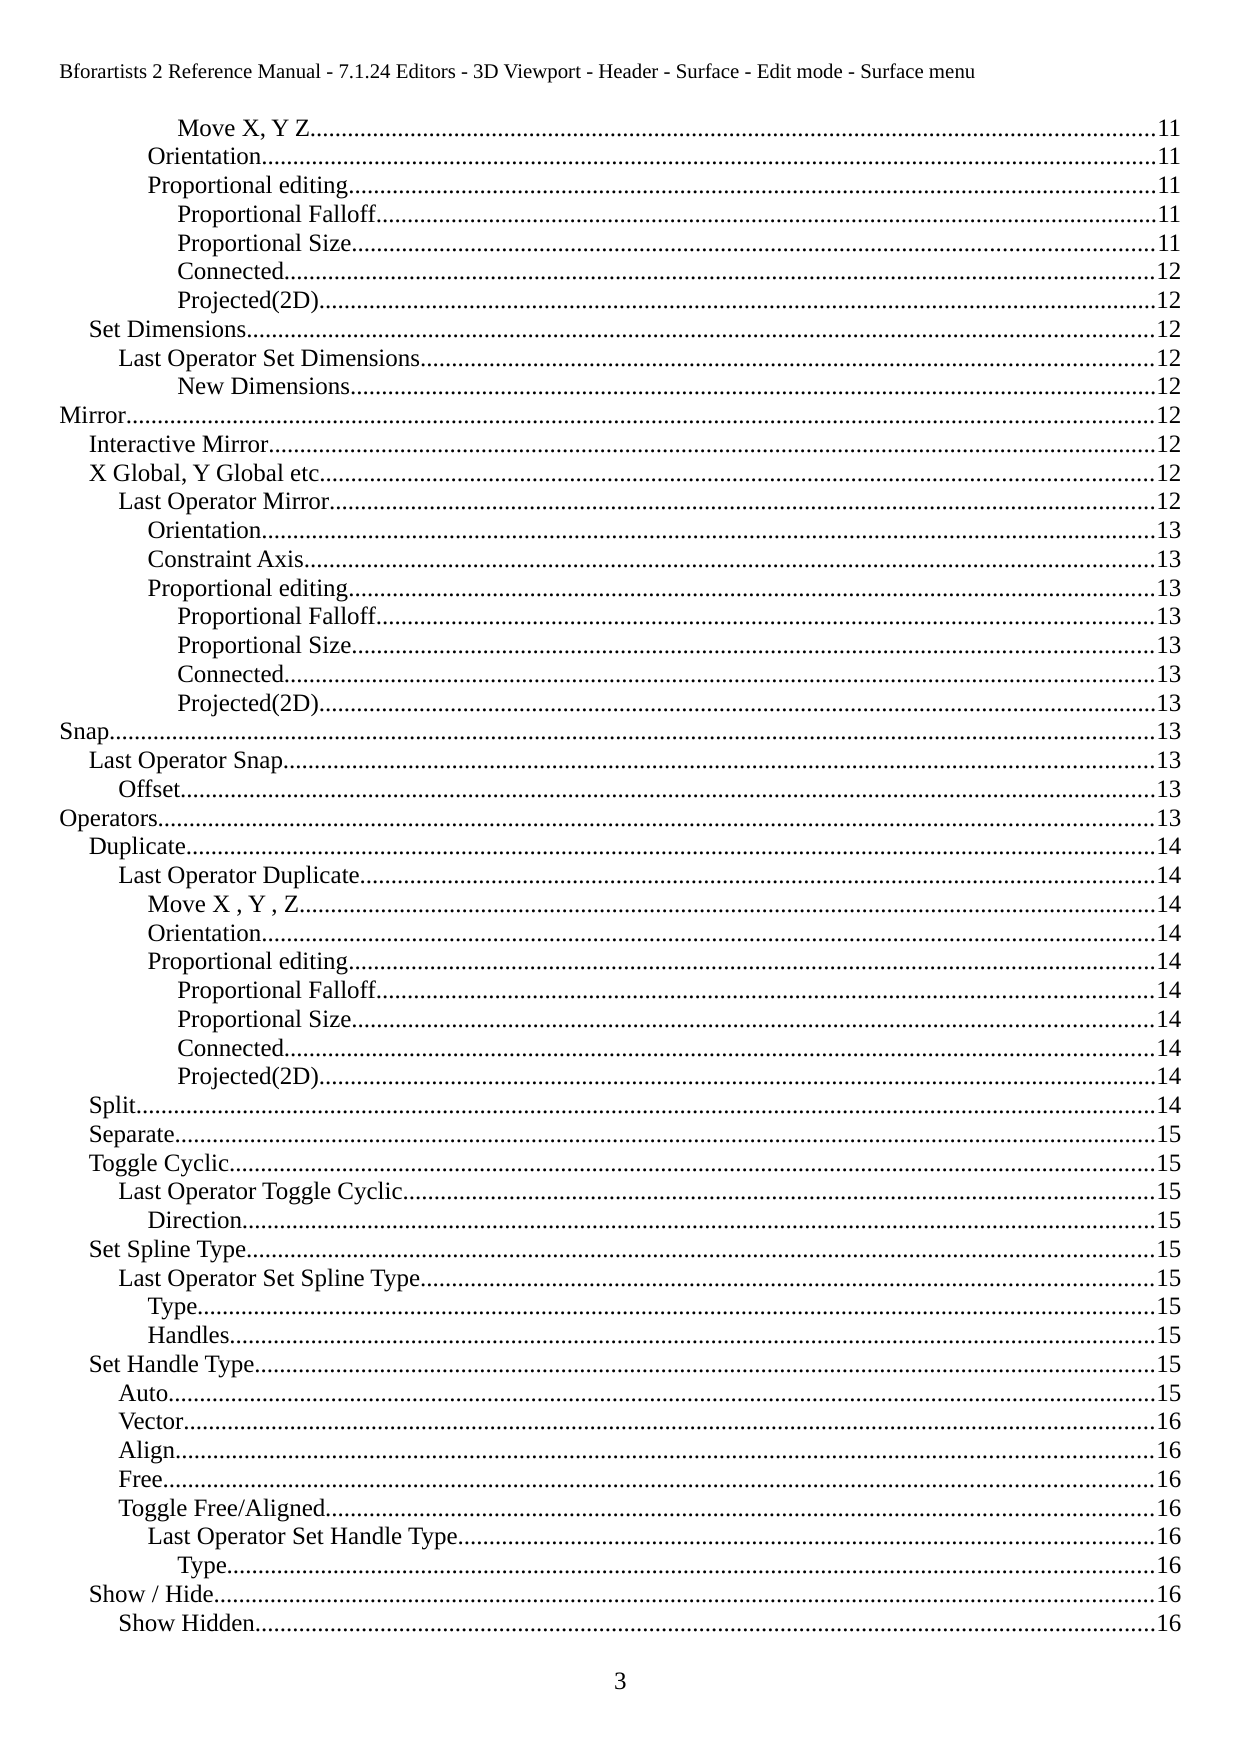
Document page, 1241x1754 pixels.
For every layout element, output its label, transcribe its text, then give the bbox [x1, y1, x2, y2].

text Set Dimensions 12 [88, 314, 1181, 343]
text Orientation 14 [147, 918, 1181, 946]
text Operators 13 [59, 803, 1181, 831]
text Type 15 [147, 1291, 1181, 1320]
text Proportional Size 13 [177, 630, 1181, 659]
text Proportional Falloff 13 [177, 601, 1181, 630]
text Show Hidden 16 [118, 1608, 1181, 1636]
text Move X , Y , Z 14 [147, 889, 1181, 918]
text Last Operator Set Spline Type 15 [118, 1263, 1181, 1291]
text Set Handle Type 15 [88, 1349, 1181, 1378]
text Last Operator Set Handle Type 16 [147, 1521, 1181, 1550]
text Auto 15 [118, 1378, 1181, 1406]
text Proportional editing 14 [147, 946, 1181, 975]
text Constraint Axis 13 [147, 544, 1181, 573]
text Toggle Free/Aligned 16 [118, 1493, 1181, 1521]
text Move X, Y Z 11 [177, 113, 1181, 141]
text Interactive Mirror 12 [88, 429, 1181, 458]
text Connected 14 [177, 1033, 1181, 1061]
text Vector 16 [118, 1406, 1181, 1435]
text Handles 15 [147, 1320, 1181, 1349]
text Last Operator Set Dimensions 12 [118, 343, 1181, 371]
text Projected(2D) 14 [177, 1061, 1181, 1090]
text Separate 15 [88, 1119, 1181, 1148]
text Proportional Falloff 14 [177, 975, 1181, 1004]
text Split 14 [88, 1090, 1181, 1119]
text Projected(2D) 12 [177, 285, 1181, 314]
text Free 16 [118, 1464, 1181, 1493]
text Show / Hide 16 [88, 1579, 1181, 1608]
text Proportional editing 13 [147, 573, 1181, 601]
text Proportional Size 11 [177, 228, 1181, 256]
text Proportional Falloff 11 [177, 199, 1181, 228]
text Proportional editing 11 [147, 170, 1181, 199]
text Last Operator Duplicate 14 [118, 860, 1181, 889]
text Orientation 11 [147, 141, 1181, 170]
text Type 16 [177, 1550, 1181, 1579]
text New Dimensions 12 [177, 371, 1181, 400]
text Set Spline Type 15 [88, 1234, 1181, 1263]
text X Global, Y Global etc. 12 [88, 458, 1181, 486]
text Toggle Cyclic 15 [88, 1148, 1181, 1176]
text Last Operator Toggle Cyclic 15 [118, 1176, 1181, 1205]
text Offset 13 [118, 774, 1181, 803]
text Align 16 [118, 1435, 1181, 1464]
text Projected(2D) 13 [177, 688, 1181, 716]
text Proportional Size 14 [177, 1004, 1181, 1033]
text Duplicate 14 [88, 831, 1181, 860]
text Last Operator Mirror 12 [118, 486, 1181, 515]
text Connected 13 [177, 659, 1181, 688]
text Mirror 12 [59, 400, 1181, 429]
text Connected 12 [177, 256, 1181, 285]
text Snap 13 [59, 716, 1181, 745]
text Direction 15 [147, 1205, 1181, 1234]
text Last Operator Snap 13 [88, 745, 1181, 774]
text Orientation 13 [147, 515, 1181, 544]
